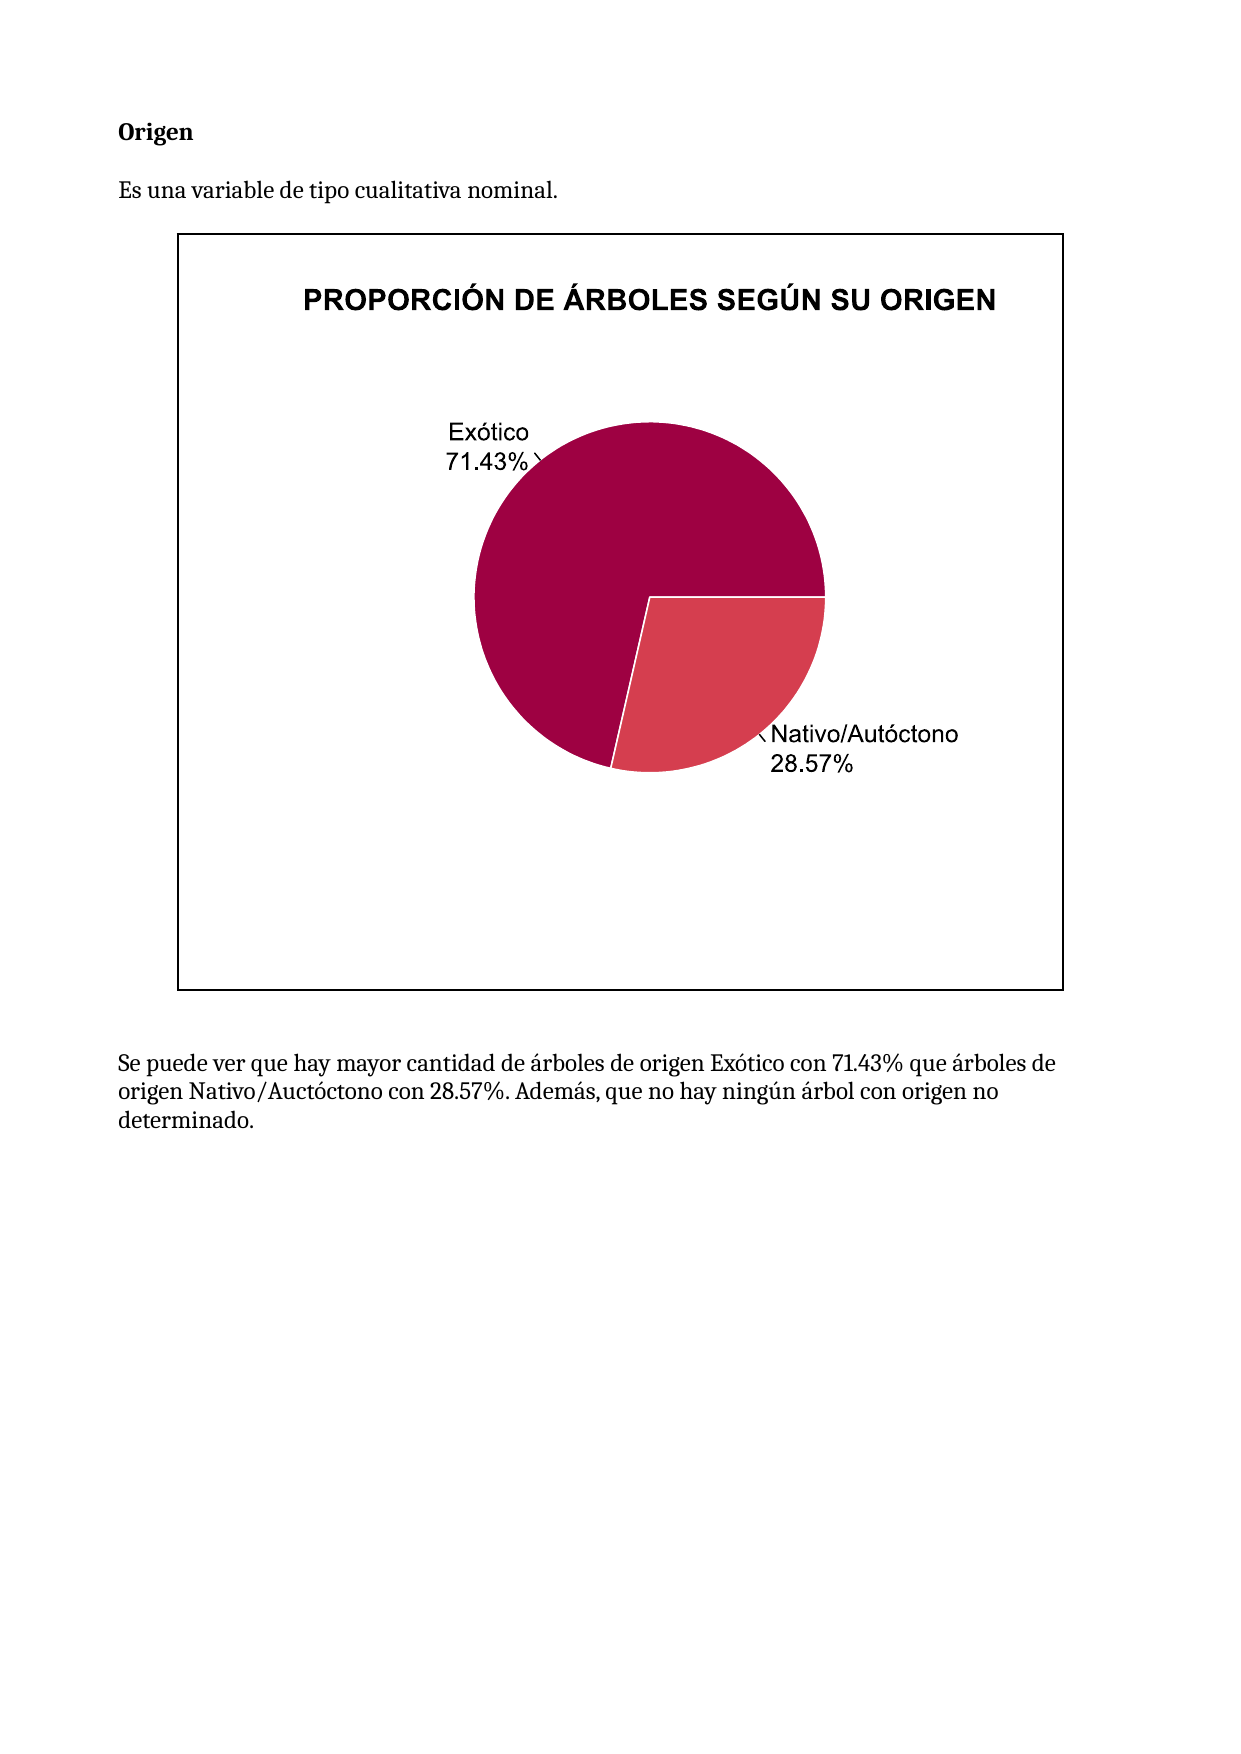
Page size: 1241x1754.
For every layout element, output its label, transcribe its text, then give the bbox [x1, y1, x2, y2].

text Origen [118, 118, 1122, 147]
text Se puede ver que hay mayor cantidad de árboles de origen Exótico con 71.43% que árboles de origen Nativo/Auctóctono con 28.57%. Además, que no hay ningún árbol con origen no determinado. [118, 1048, 1122, 1135]
text Es una variable de tipo cualitativa nominal. [118, 176, 1122, 204]
